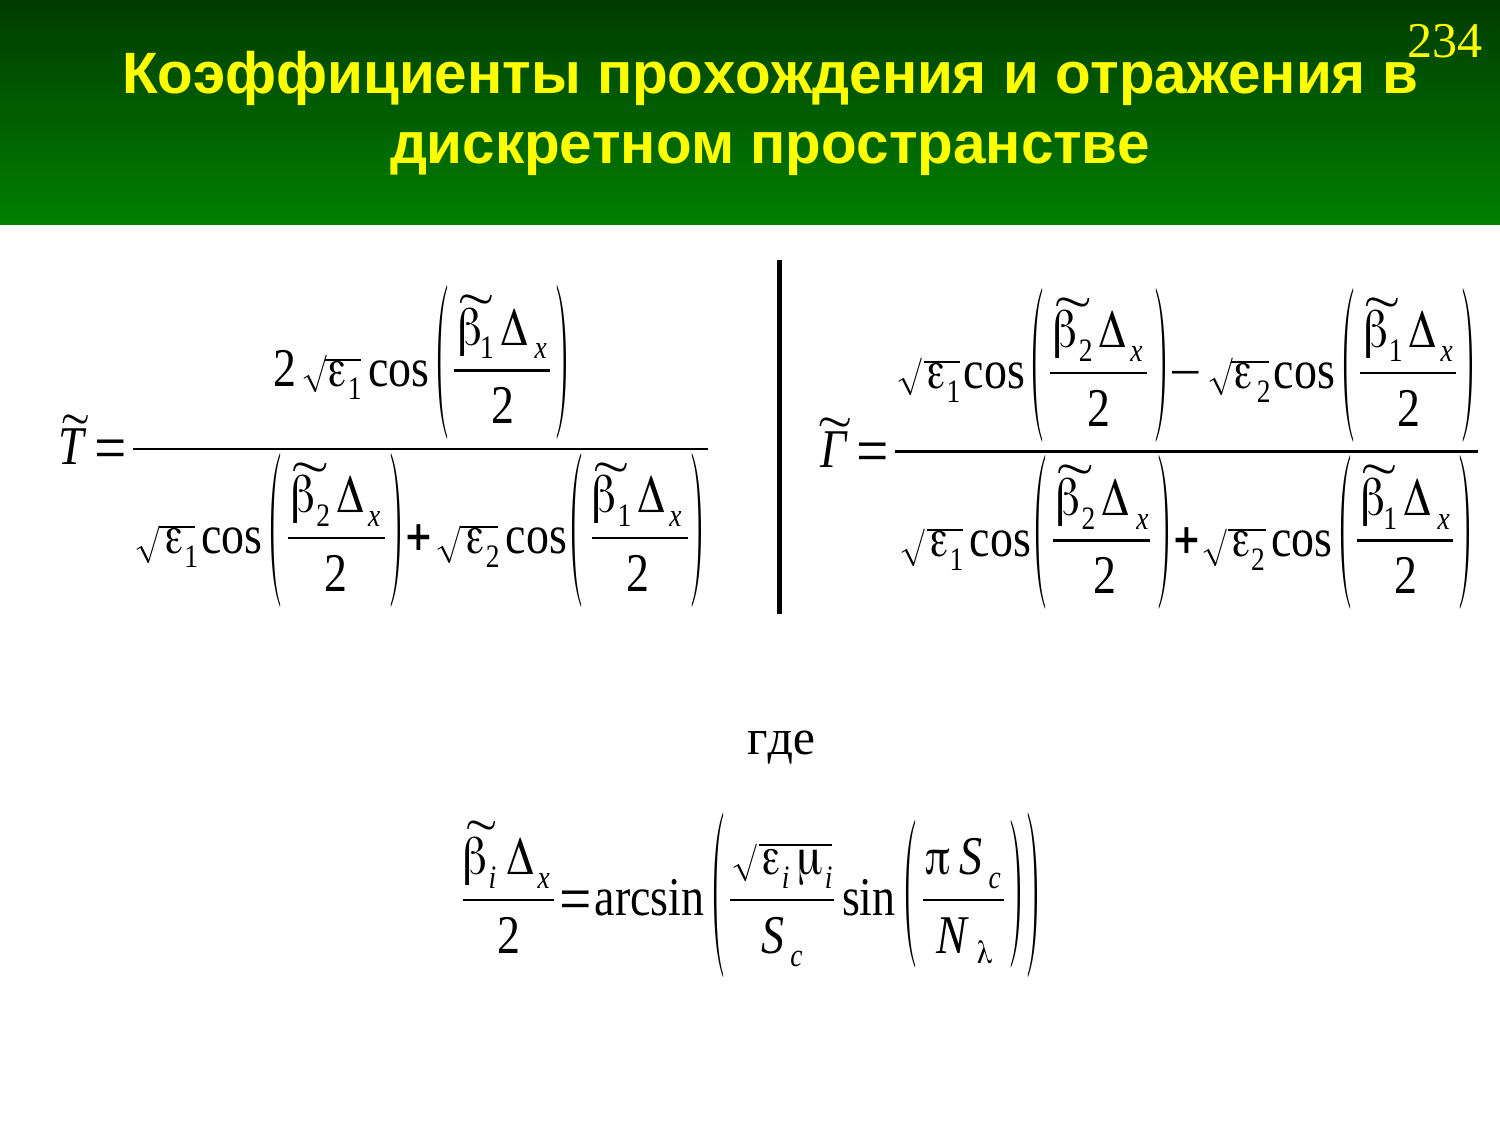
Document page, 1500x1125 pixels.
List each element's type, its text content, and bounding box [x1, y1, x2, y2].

chart [448, 809, 1052, 981]
title Коэффициенты прохождения и отражения в дискретном пространстве [100, 7, 1441, 204]
chart [803, 286, 1491, 615]
chart [46, 283, 721, 612]
text_box где [732, 696, 845, 832]
